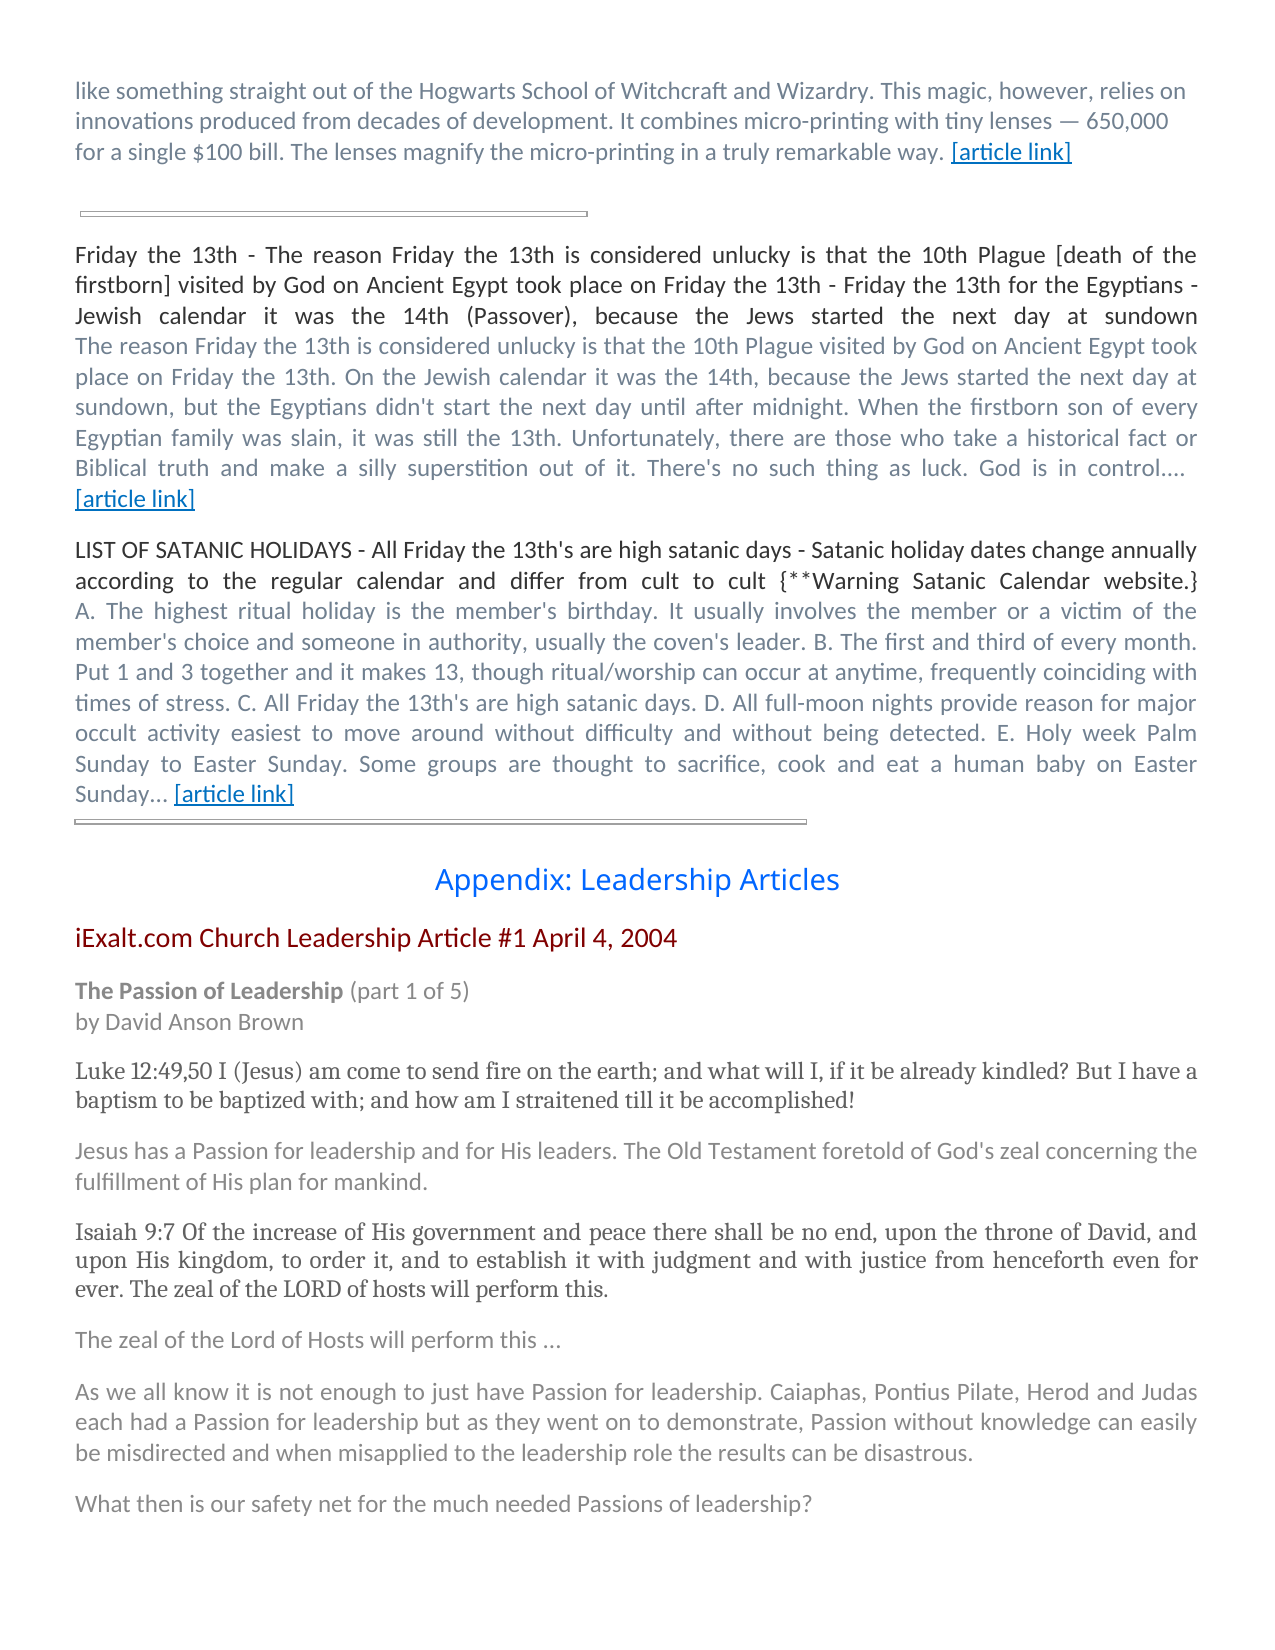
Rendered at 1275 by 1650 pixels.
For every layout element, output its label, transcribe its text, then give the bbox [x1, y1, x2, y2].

subtitle Appendix: Leadership Articles [75, 859, 1200, 899]
text like something straight out of the Hogwarts School of Witchcraft and Wizardry. This magic, however, relies on innovations produced from decades of development. It combines micro-printing with tiny lenses — 650,000 for a single $100 bill. The lenses magnify the micro-printing in a truly remarkable way. [article link] [75, 75, 1200, 167]
text Jesus has a Passion for leadership and for His leaders. The Old Testament foretold of God's zeal concerning the fulfillment of His plan for mankind. [75, 1136, 1200, 1197]
text What then is our safety net for the much needed Passions of leadership? [75, 1488, 1200, 1519]
text As we all know it is not enough to just have Passion for leadership. Caiaphas, Pontius Pilate, Herod and Judas each had a Passion for leadership but as they went on to demonstrate, Passion without knowledge can easily be misdirected and when misapplied to the leadership role the results can be disastrous. [75, 1376, 1200, 1467]
text Isaiah 9:7 Of the increase of His government and peace there shall be no end, upon the throne of David, and upon His kingdom, to order it, and to establish it with judgment and with justice from henceforth even for ever. The zeal of the LORD of hosts will perform this. [75, 1217, 1200, 1304]
text Friday the 13th - The reason Friday the 13th is considered unlucky is that the 10th Plague [death of the firstborn] visited by God on Ancient Egypt took place on Friday the 13th - Friday the 13th for the Egyptians - Jewish calendar it was the 14th (Passover), because the Jews started the next day at sundown The reason Friday the 13th is considered unlucky is that the 10th Plague visited by God on Ancient Egypt took place on Friday the 13th. On the Jewish calendar it was the 14th, because the Jews started the next day at sundown, but the Egyptians didn't start the next day until after midnight. When the firstborn son of every Egyptian family was slain, it was still the 13th. Unfortunately, there are those who take a historical fact or Biblical truth and make a silly superstition out of it. There's no such thing as luck. God is in control.... [article link] [75, 239, 1200, 513]
text iExalt.com Church Leadership Article #1 April 4, 2004 [75, 920, 1200, 954]
text Luke 12:49,50 I (Jesus) am come to send fire on the earth; and what will I, if it be already kindled? But I have a baptism to be baptized with; and how am I straitened till it be accomplished! [75, 1057, 1200, 1115]
text The Passion of Leadership (part 1 of 5) by David Anson Brown [75, 975, 1200, 1036]
text The zeal of the Lord of Hosts will perform this ... [75, 1324, 1200, 1355]
text LIST OF SATANIC HOLIDAYS - All Friday the 13th's are high satanic days - Satanic holiday dates change annually according to the regular calendar and differ from cult to cult {**Warning Satanic Calendar website.} A. The highest ritual holiday is the member's birthday. It usually involves the member or a victim of the member's choice and someone in authority, usually the coven's leader. B. The first and third of every month. Put 1 and 3 together and it makes 13, though ritual/worship can occur at anytime, frequently coinciding with times of stress. C. All Friday the 13th's are high satanic days. D. All full-moon nights provide reason for major occult activity easiest to move around without difficulty and without being detected. E. Holy week Palm Sunday to Easter Sunday. Some groups are thought to sacrifice, cook and eat a human baby on Easter Sunday... [article link] [75, 534, 1200, 809]
